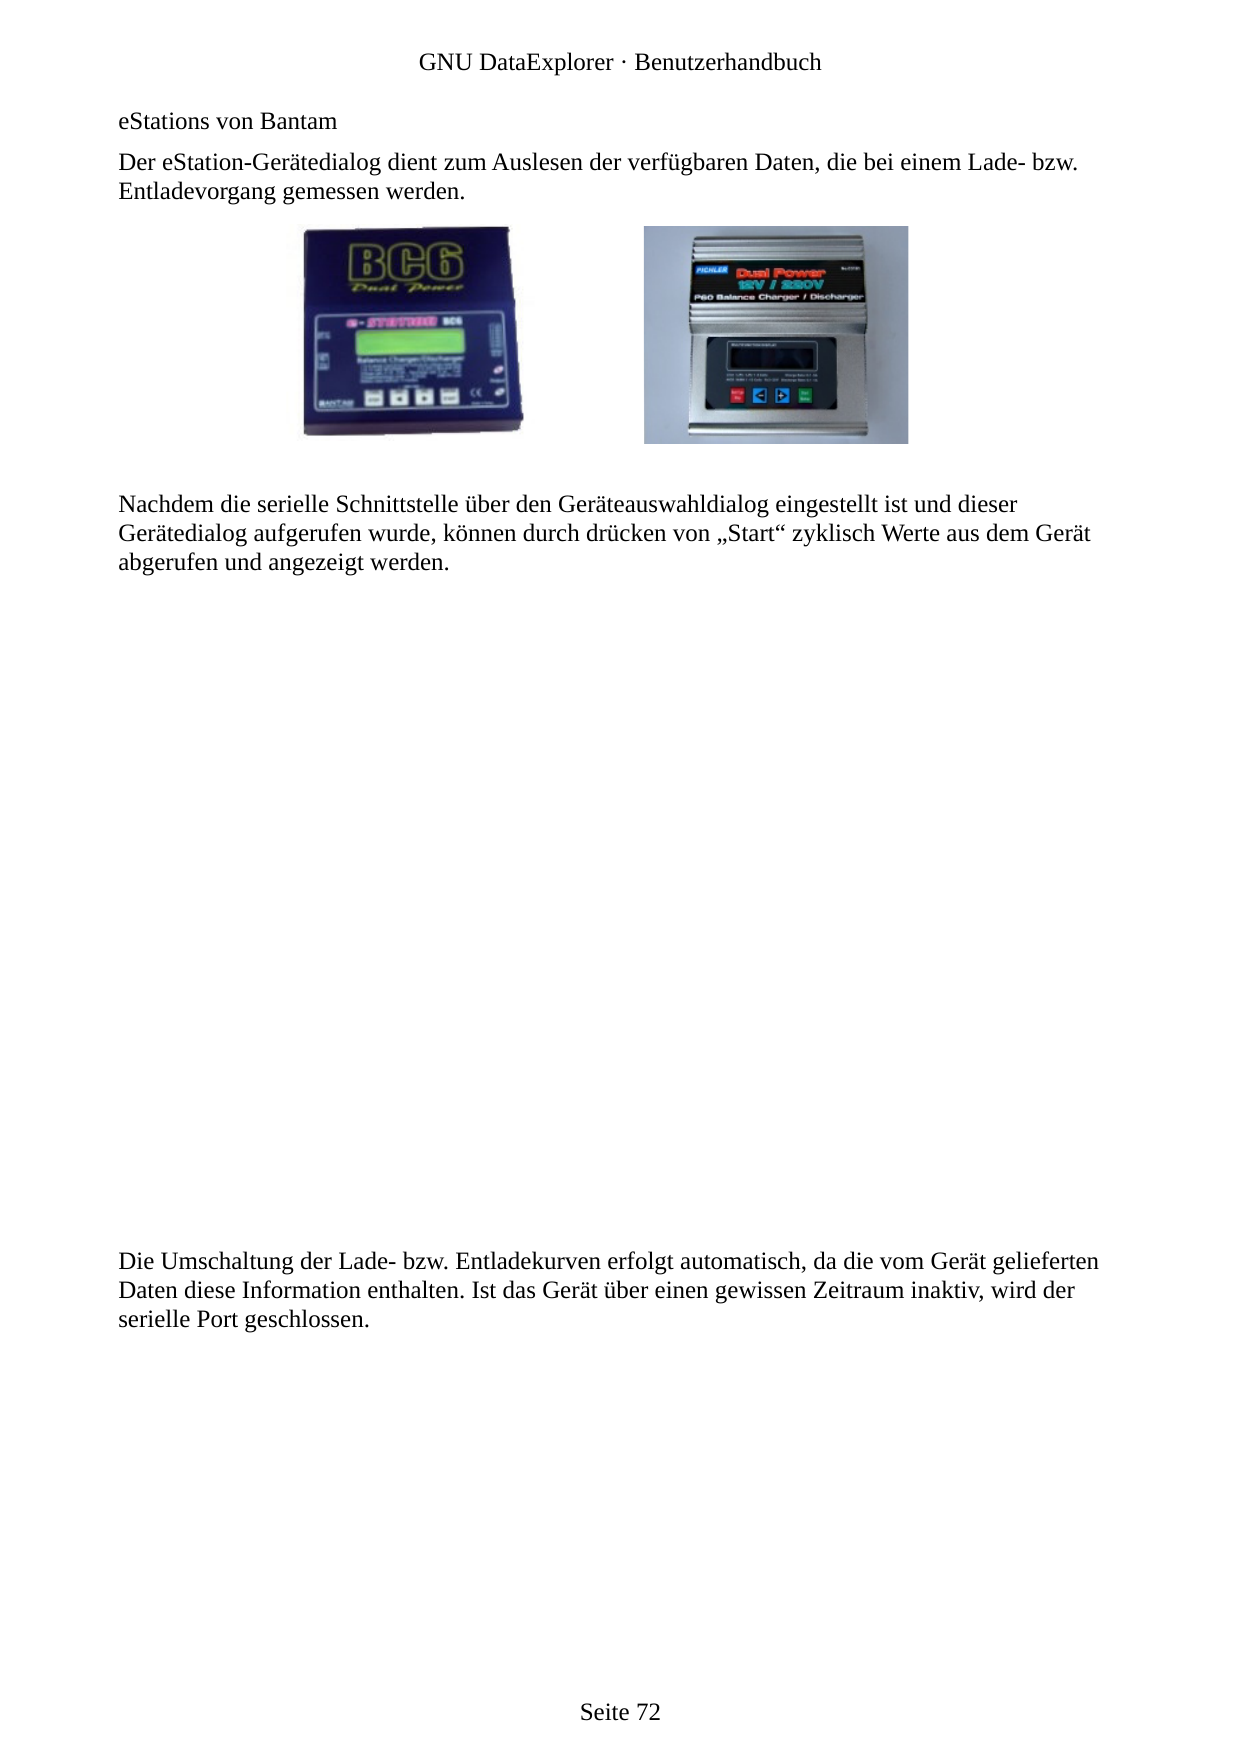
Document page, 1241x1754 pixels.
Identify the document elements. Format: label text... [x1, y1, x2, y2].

picture [643, 226, 909, 444]
text Die Umschaltung der Lade- bzw. Entladekurven erfolgt automatisch, da die vom Gerät gelieferten Daten diese Information enthalten. Ist das Gerät über einen gewissen Zeitraum inaktiv, wird der serielle Port geschlossen. [118, 1246, 1122, 1332]
text Nachdem die serielle Schnittstelle über den Geräteauswahldialog eingestellt ist und dieser Gerätedialog aufgerufen wurde, können durch drücken von „Start“ zyklisch Werte aus dem Gerät abgerufen und angezeigt werden. [118, 489, 1122, 576]
text Der eStation-Gerätedialog dient zum Auslesen der verfügbaren Daten, die bei einem Lade- bzw. Entladevorgang gemessen werden. [118, 147, 1122, 205]
picture [265, 224, 568, 441]
